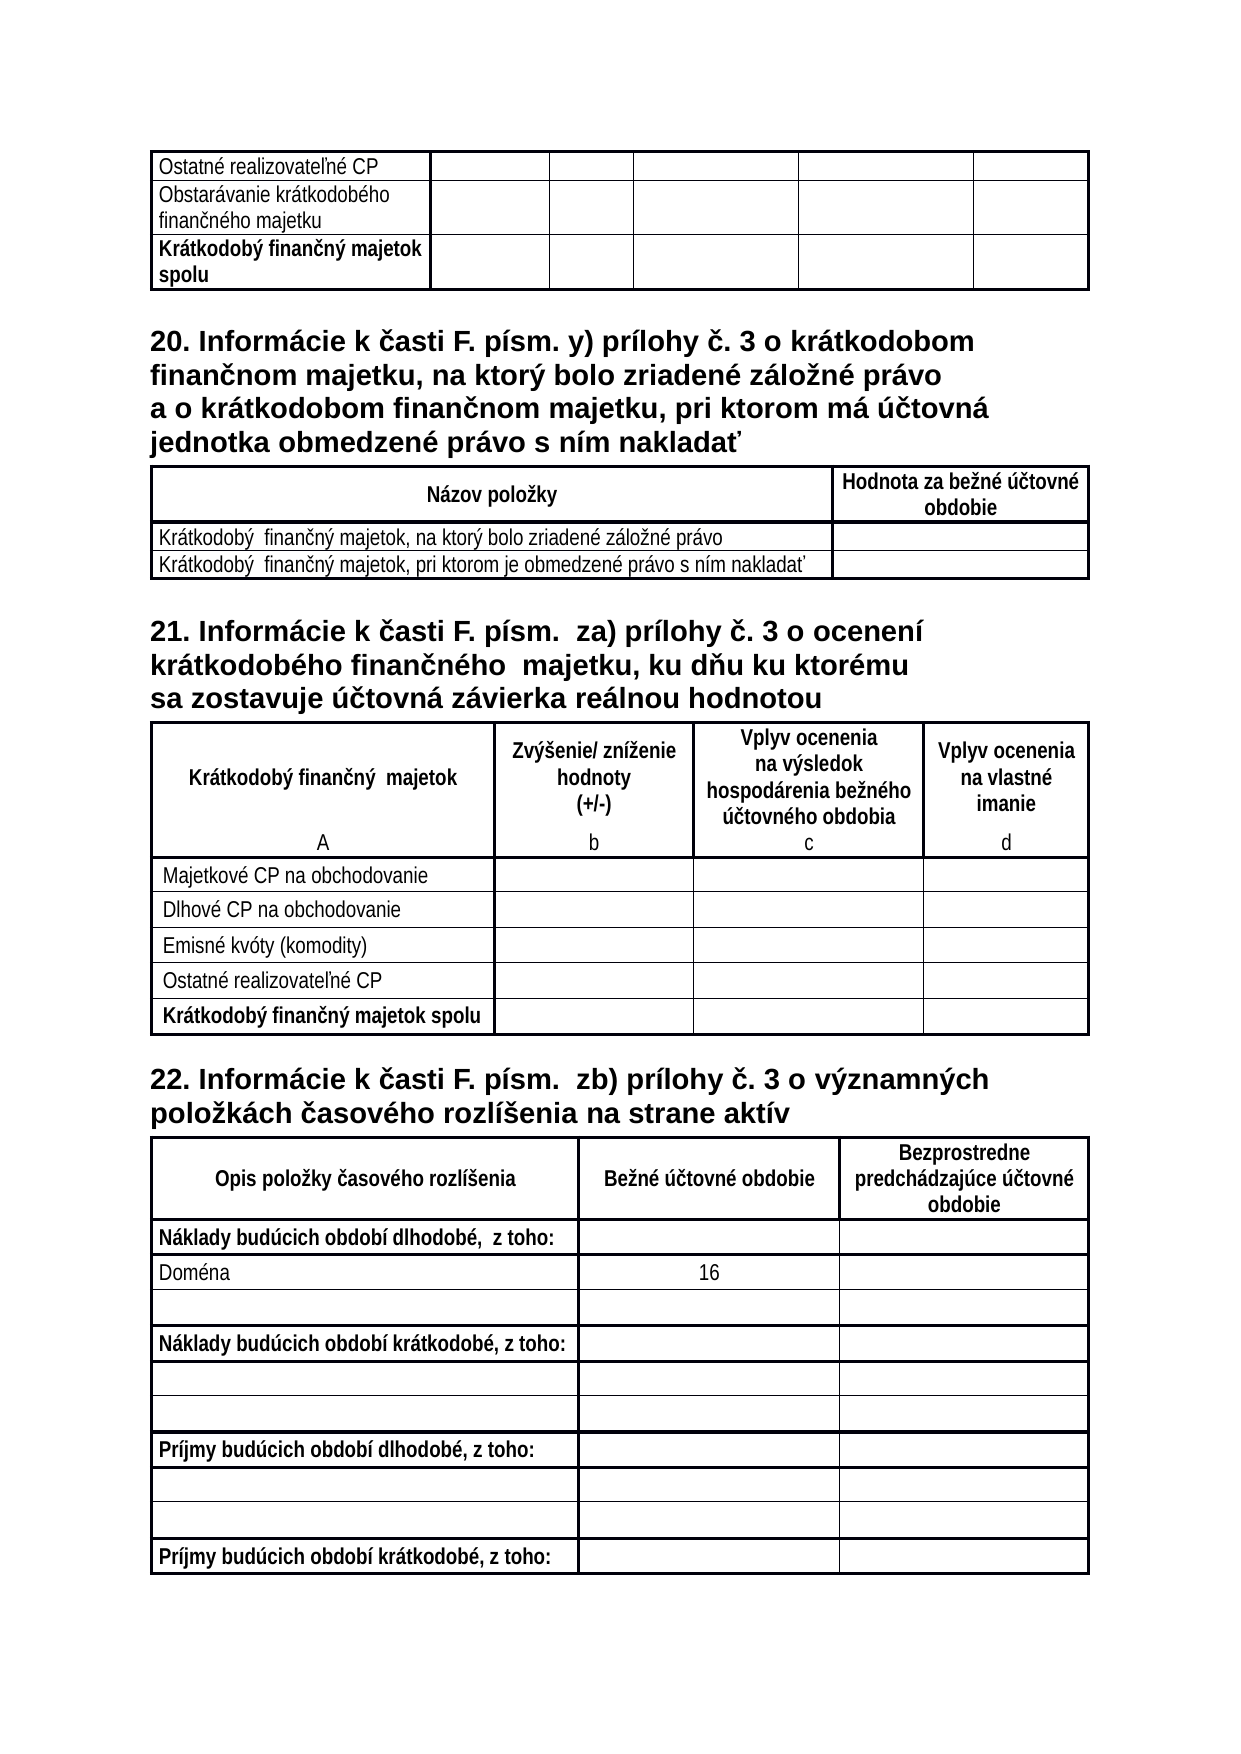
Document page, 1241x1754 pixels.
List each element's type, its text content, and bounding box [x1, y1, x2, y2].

table_header Vplyv ocenenia na výsledok hospodárenia bežného účtovného obdobia [695, 724, 922, 829]
table_cell [580, 1540, 839, 1572]
table_cell Majetkové CP na obchodovanie [153, 859, 493, 891]
table_header Zvýšenie/ zníženie hodnoty (+/-) [496, 724, 692, 829]
table_cell [799, 153, 973, 179]
table_cell [550, 181, 633, 234]
table_cell [634, 181, 798, 234]
table_cell Krátkodobý finančný majetok, na ktorý bolo zriadené záložné právo [153, 524, 831, 550]
table_cell [153, 1290, 577, 1324]
table_cell [580, 1502, 839, 1537]
table_cell [924, 963, 1087, 997]
table_cell [580, 1396, 839, 1430]
table_cell [840, 1363, 1087, 1395]
table_cell [153, 1502, 577, 1537]
table_cell Príjmy budúcich období dlhodobé, z toho: [153, 1434, 577, 1466]
table_cell [580, 1434, 839, 1466]
table_cell [799, 235, 973, 287]
table_cell [432, 235, 549, 287]
table_cell [694, 892, 923, 927]
table_cell Krátkodobý finančný majetok, pri ktorom je obmedzené právo s ním nakladať [153, 551, 831, 577]
table_cell [924, 928, 1087, 962]
table_cell [153, 1363, 577, 1395]
title 20. Informácie k časti F. písm. y) prílohy č. 3 o krátkodobom finančnom majetku, na ktorý bolo zriadené záložné právo a o krátkodobom finančnom majetku, pri ktorom má účtovná jednotka obmedzené právo s ním nakladať [150, 324, 1090, 458]
table_header Vplyv ocenenia na vlastné imanie [925, 724, 1087, 829]
table_cell [580, 1363, 839, 1395]
table_cell [840, 1256, 1087, 1289]
table_cell Obstarávanie krátkodobého finančného majetku [153, 181, 429, 234]
table_cell [840, 1469, 1087, 1501]
table_cell [580, 1221, 839, 1253]
table_cell [840, 1540, 1087, 1572]
table_cell [694, 859, 923, 891]
table_cell [580, 1327, 839, 1359]
table_cell [153, 1396, 577, 1430]
table_cell [550, 153, 633, 179]
table_cell Krátkodobý finančný majetok spolu [153, 999, 493, 1033]
table_cell Doména [153, 1256, 577, 1289]
table_cell d [925, 829, 1087, 856]
table_cell [924, 999, 1087, 1033]
table_cell [840, 1221, 1087, 1253]
table_cell 16 [580, 1256, 839, 1289]
table_cell [550, 235, 633, 287]
table_header Hodnota za bežné účtovné obdobie [834, 468, 1087, 520]
table_cell [432, 181, 549, 234]
table_header Bežné účtovné obdobie [580, 1139, 838, 1218]
table_cell [496, 928, 693, 962]
table_cell [840, 1396, 1087, 1430]
table_cell [580, 1290, 839, 1324]
table_header Bezprostredne predchádzajúce účtovné obdobie [841, 1139, 1087, 1218]
table_cell [153, 1469, 577, 1501]
table_cell [634, 153, 798, 179]
table_cell Náklady budúcich období dlhodobé, z toho: [153, 1221, 577, 1253]
table_cell [496, 892, 693, 927]
table_cell [840, 1502, 1087, 1537]
table_cell [496, 859, 693, 891]
table_cell [496, 963, 693, 997]
title 22. Informácie k časti F. písm. zb) prílohy č. 3 o významných položkách časového rozlíšenia na strane aktív [150, 1062, 1090, 1129]
table_header Krátkodobý finančný majetok [153, 724, 493, 829]
table_cell [799, 181, 973, 234]
table_cell [694, 999, 923, 1033]
table_cell [694, 963, 923, 997]
table_cell Príjmy budúcich období krátkodobé, z toho: [153, 1540, 577, 1572]
table_cell [974, 235, 1087, 287]
table_cell [432, 153, 549, 179]
table_cell b [496, 829, 692, 856]
title 21. Informácie k časti F. písm. za) prílohy č. 3 o ocenení krátkodobého finančného majetku, ku dňu ku ktorému sa zostavuje účtovná závierka reálnou hodnotou [150, 614, 1090, 714]
table_cell [924, 892, 1087, 927]
table_cell [834, 524, 1087, 550]
table_cell [580, 1469, 839, 1501]
table_cell [496, 999, 693, 1033]
table_cell c [695, 829, 922, 856]
table_header Názov položky [153, 468, 831, 520]
table_cell A [153, 829, 493, 856]
table_cell Dlhové CP na obchodovanie [153, 892, 493, 927]
table_cell [694, 928, 923, 962]
table_cell [834, 551, 1087, 577]
table_cell Emisné kvóty (komodity) [153, 928, 493, 962]
table_cell [840, 1327, 1087, 1359]
table_cell Krátkodobý finančný majetok spolu [153, 235, 429, 287]
table_cell [924, 859, 1087, 891]
table_cell [974, 153, 1087, 179]
table_cell Ostatné realizovateľné CP [153, 153, 429, 179]
table_cell [634, 235, 798, 287]
table_cell [974, 181, 1087, 234]
table_cell Náklady budúcich období krátkodobé, z toho: [153, 1327, 577, 1359]
table_cell Ostatné realizovateľné CP [153, 963, 493, 997]
table_header Opis položky časového rozlíšenia [153, 1139, 577, 1218]
table_cell [840, 1290, 1087, 1324]
table_cell [840, 1434, 1087, 1466]
